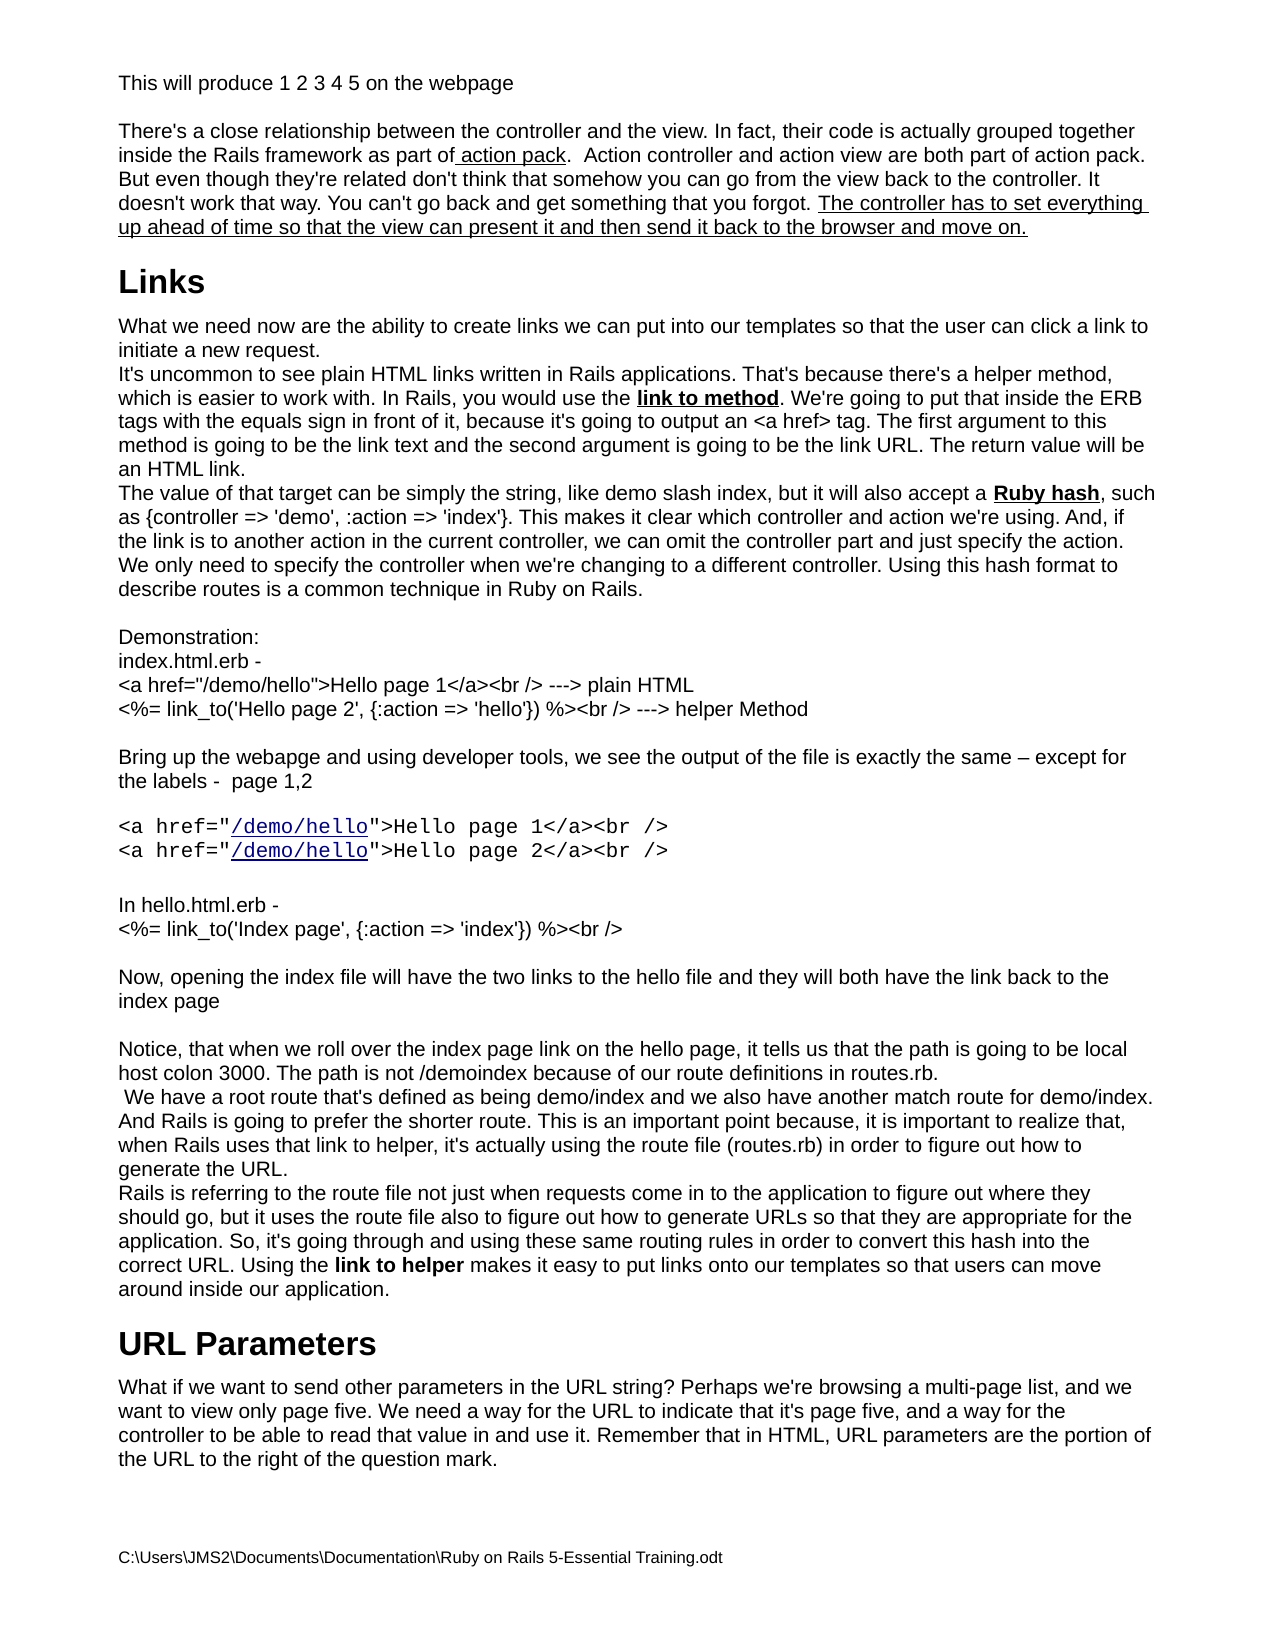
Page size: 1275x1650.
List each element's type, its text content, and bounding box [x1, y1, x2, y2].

text It's uncommon to see plain HTML links written in Rails applications. That's because there's a helper method, which is easier to work with. In Rails, you would use the link to method. We're going to put that inside the ERB tags with the equals sign in front of it, because it's going to output an <a href> tag. The first argument to this method is going to be the link text and the second argument is going to be the link URL. The return value will be an HTML link. [118, 361, 1157, 481]
text Rails is referring to the route file not just when requests come in to the application to figure out where they should go, but it uses the route file also to figure out how to generate URLs so that they are appropriate for the application. So, it's going through and using these same routing rules in order to convert this hash into the correct URL. Using the link to helper makes it easy to put links onto our templates so that users can move around inside our application. [118, 1181, 1157, 1300]
text <%= link_to('Hello page 2', {:action => 'hello'}) %><br /> ---> helper Method [118, 697, 1157, 721]
text Bring up the webapge and using developer tools, we see the output of the file is exactly the same – except for the labels - page 1,2 [118, 745, 1157, 793]
subtitle Links [118, 262, 1157, 301]
text We have a root route that's defined as being demo/index and we also have another match route for demo/index. And Rails is going to prefer the shorter route. This is an important point because, it is important to realize that, when Rails uses that link to helper, it's actually using the route file (routes.rb) in order to figure out how to generate the URL. [118, 1085, 1157, 1181]
text Notice, that when we roll over the index page link on the hello page, it tells us that the path is going to be local host colon 3000. The path is not /demoindex because of our route definitions in routes.rb. [118, 1037, 1157, 1085]
text index.html.erb - [118, 649, 1157, 673]
text There's a close relationship between the controller and the view. In fact, their code is actually grouped together inside the Rails framework as part of action pack. Action controller and action view are both part of action pack. But even though they're related don't think that somehow you can go from the view back to the controller. It doesn't work that way. You can't go back and get something that you forgot. The controller has to set everything up ahead of time so that the view can present it and then send it back to the browser and move on. [118, 119, 1157, 238]
text <%= link_to('Index page', {:action => 'index'}) %><br /> [118, 917, 1157, 941]
subtitle URL Parameters [118, 1324, 1157, 1363]
text <a href="/demo/hello">Hello page 2</a><br /> [118, 840, 1157, 863]
text What if we want to send other parameters in the URL string? Perhaps we're browsing a multi-page list, and we want to view only page five. We need a way for the URL to indicate that it's page five, and a way for the controller to be able to read that value in and use it. Remember that in HTML, URL parameters are the portion of the URL to the right of the question mark. [118, 1375, 1157, 1471]
text Now, opening the index file will have the two links to the hello file and they will both have the link back to the index page [118, 965, 1157, 1013]
text <a href="/demo/hello">Hello page 1</a><br /> [118, 816, 1157, 840]
text What we need now are the ability to create links we can put into our templates so that the user can click a link to initiate a new request. [118, 313, 1157, 361]
text The value of that target can be simply the string, like demo slash index, but it will also accept a Ruby hash, such as {controller => 'demo', :action => 'index'}. This makes it clear which controller and action we're using. And, if the link is to another action in the current controller, we can omit the controller part and just specify the action. We only need to specify the controller when we're changing to a different controller. Using this hash format to describe routes is a common technique in Ruby on Rails. [118, 481, 1157, 601]
text This will produce 1 2 3 4 5 on the webpage [118, 71, 1157, 95]
text In hello.html.erb - [118, 893, 1157, 917]
text Demonstration: [118, 625, 1157, 649]
text <a href="/demo/hello">Hello page 1</a><br /> ---> plain HTML [118, 673, 1157, 697]
